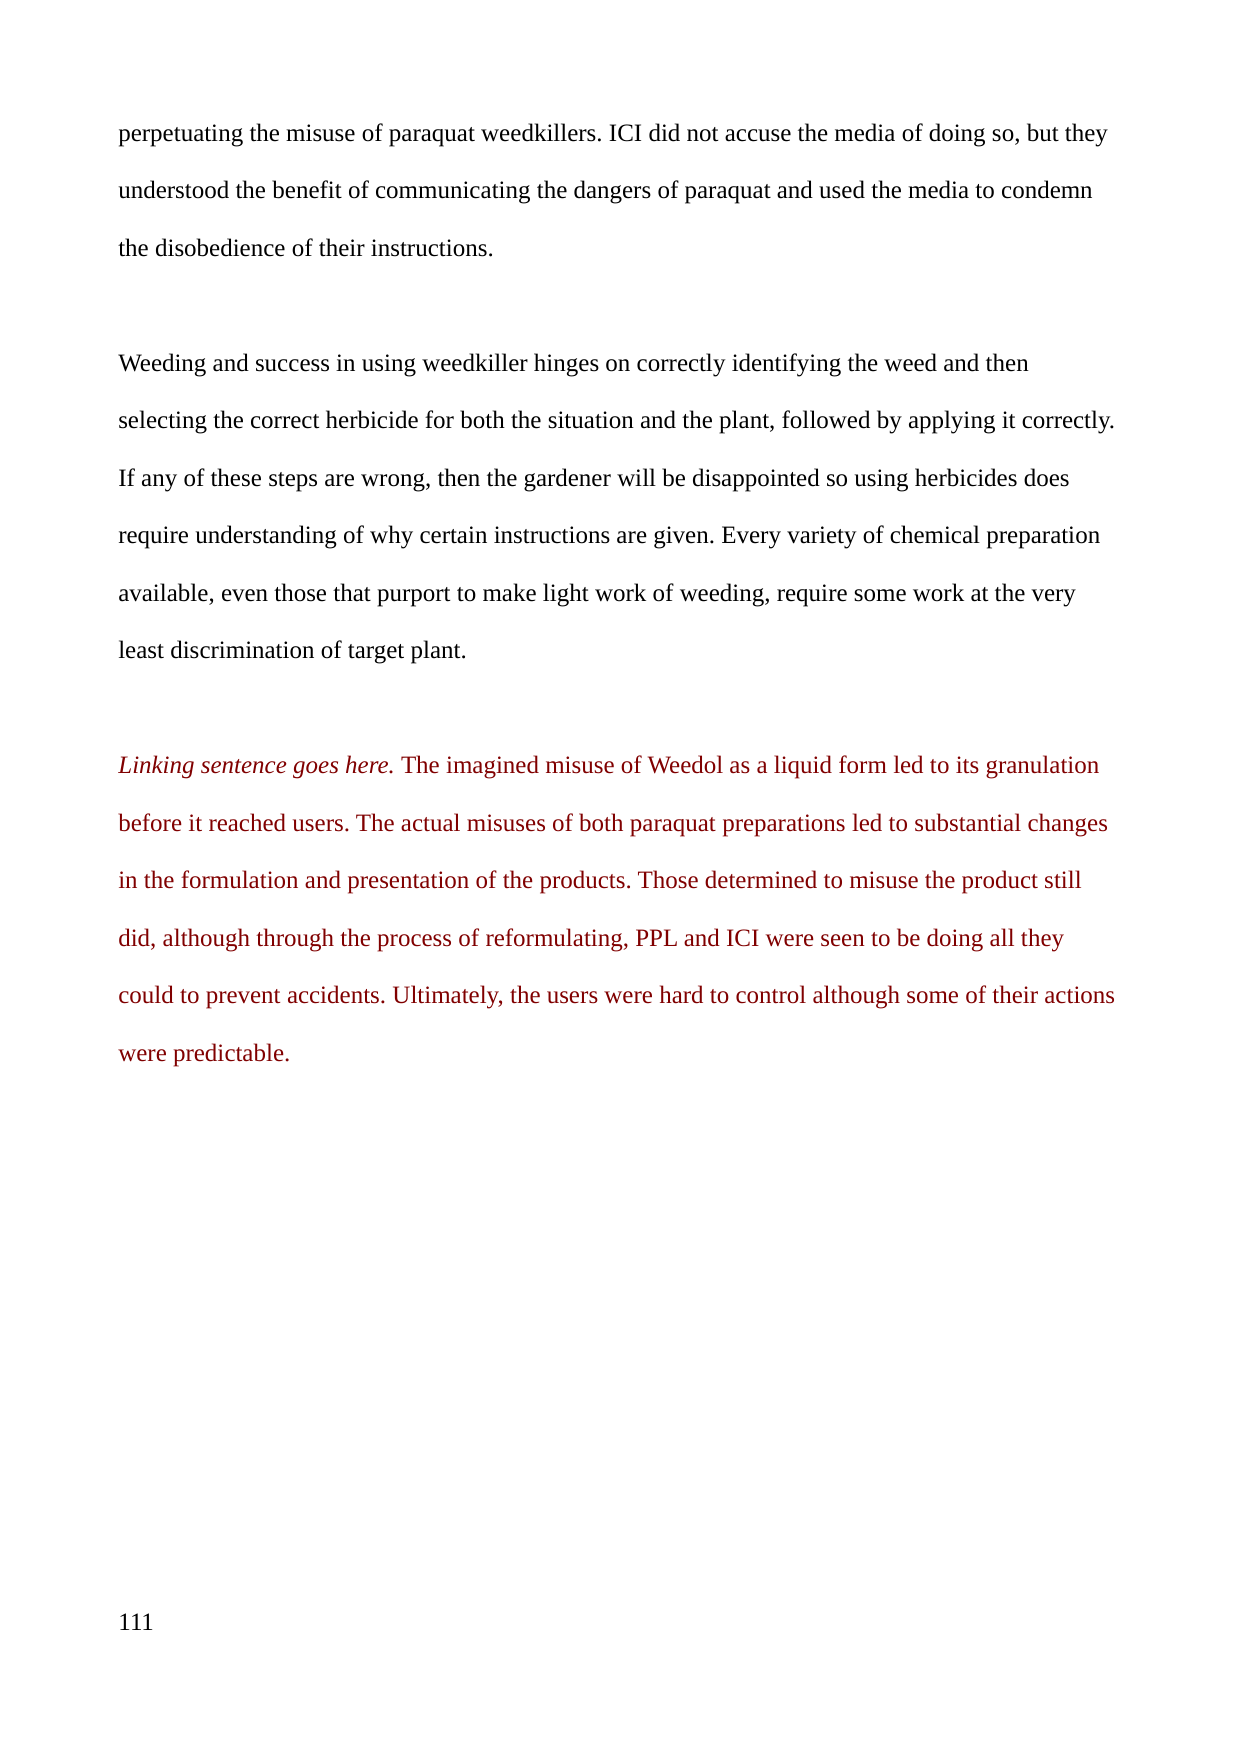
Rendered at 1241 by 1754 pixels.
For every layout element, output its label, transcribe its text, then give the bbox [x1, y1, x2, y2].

text Weeding and success in using weedkiller hinges on correctly identifying the weed and then selecting the correct herbicide for both the situation and the plant, followed by applying it correctly. If any of these steps are wrong, then the gardener will be disappointed so using herbicides does require understanding of why certain instructions are given. Every variety of chemical preparation available, even those that purport to make light work of weeding, require some work at the very least discrimination of target plant. [118, 348, 1122, 664]
text Linking sentence goes here. The imagined misuse of Weedol as a liquid form led to its granulation before it reached users. The actual misuses of both paraquat preparations led to substantial changes in the formulation and presentation of the products. Those determined to misuse the product still did, although through the process of reformulating, PPL and ICI were seen to be doing all they could to prevent accidents. Ultimately, the users were hard to control although some of their actions were predictable. [118, 751, 1122, 1067]
text perpetuating the misuse of paraquat weedkillers. ICI did not accuse the media of doing so, but they understood the benefit of communicating the dangers of paraquat and used the media to condemn the disobedience of their instructions. [118, 118, 1122, 262]
